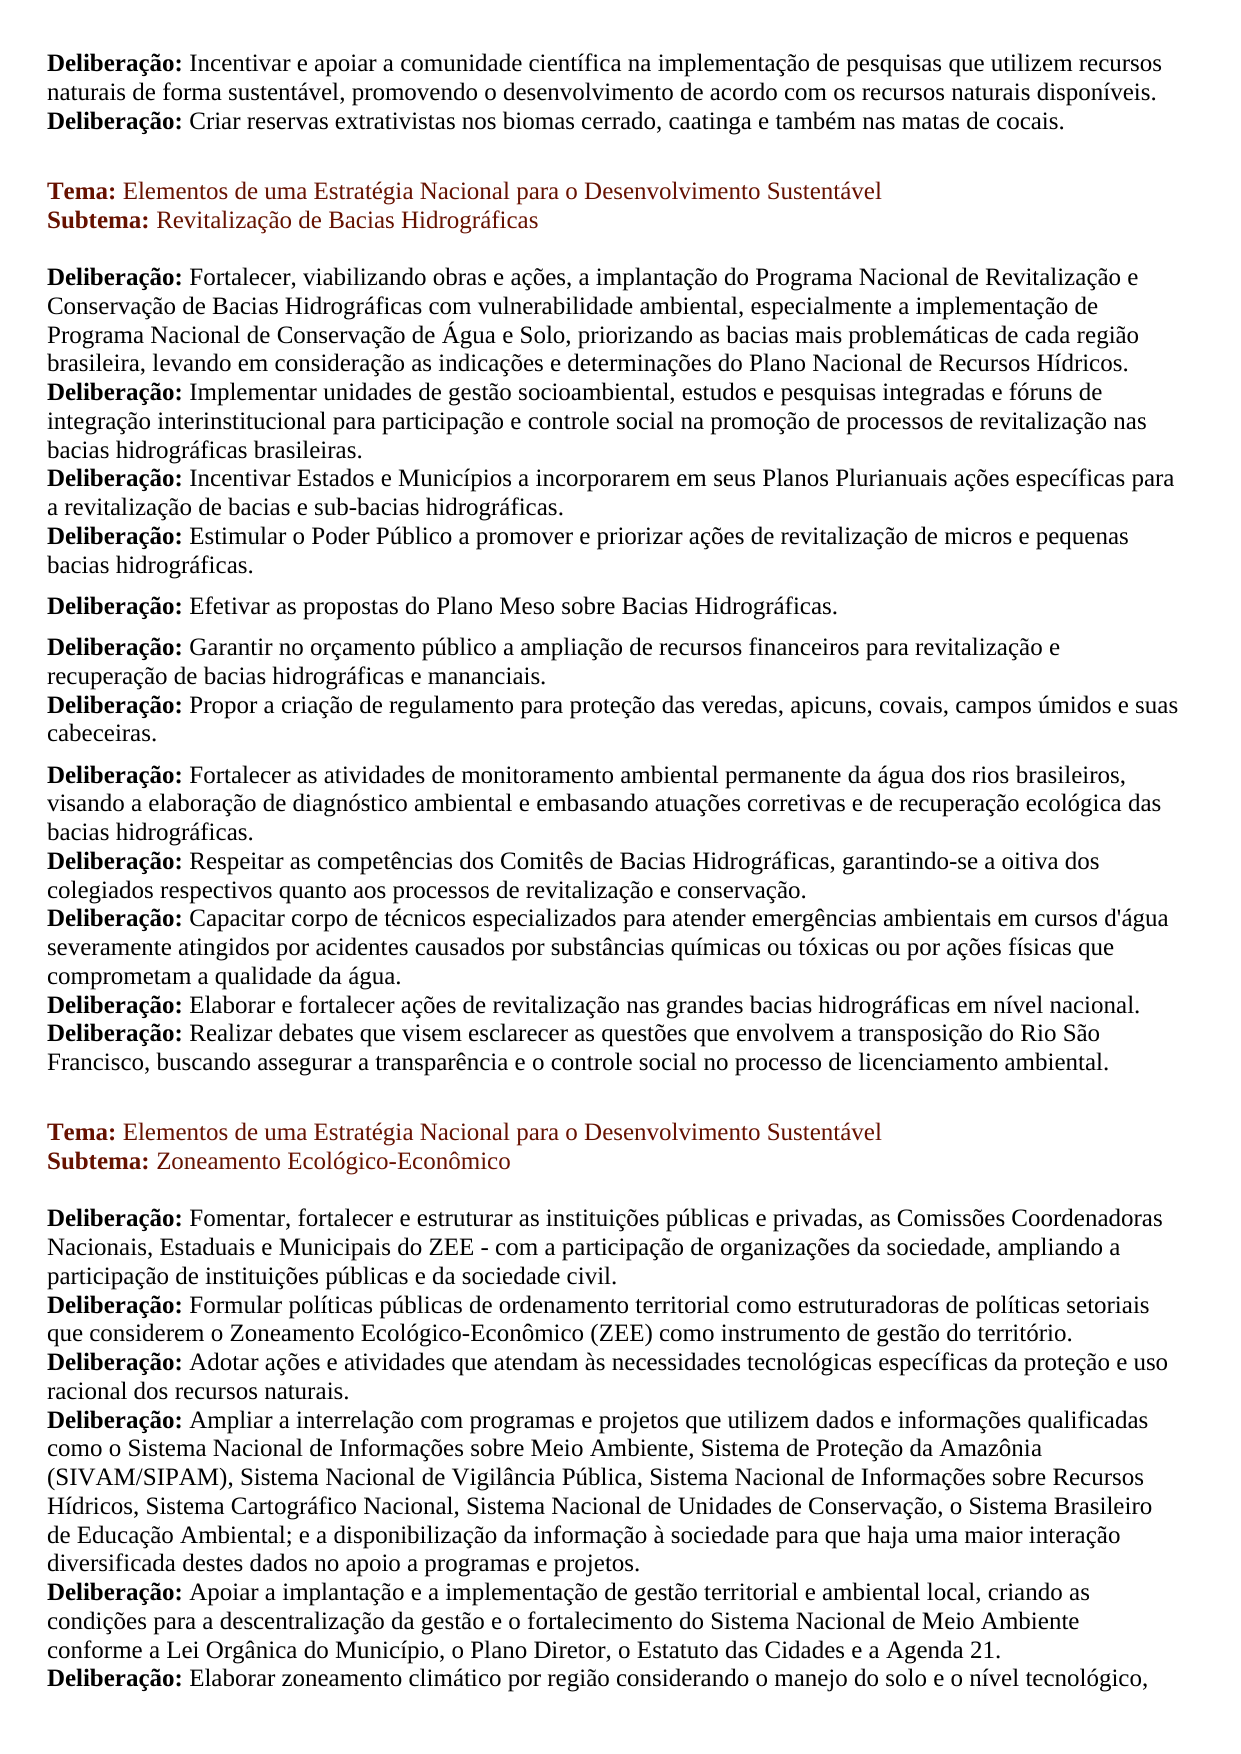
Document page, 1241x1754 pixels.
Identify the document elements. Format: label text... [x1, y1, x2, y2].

text Deliberação: Incentivar e apoiar a comunidade científica na implementação de pesquisas que utilizem recursos naturais de forma sustentável, promovendo o desenvolvimento de acordo com os recursos naturais disponíveis. Deliberação: Criar reservas extrativistas nos biomas cerrado, caatinga e também nas matas de cocais. [47, 48, 1181, 163]
text Tema: Elementos de uma Estratégia Nacional para o Desenvolvimento Sustentável Subtema: Zoneamento Ecológico-Econômico Deliberação: Fomentar, fortalecer e estruturar as instituições públicas e privadas, as Comissões Coordenadoras Nacionais, Estaduais e Municipais do ZEE - com a participação de organizações da sociedade, ampliando a participação de instituições públicas e da sociedade civil. Deliberação: Formular políticas públicas de ordenamento territorial como estruturadoras de políticas setoriais que considerem o Zoneamento Ecológico-Econômico (ZEE) como instrumento de gestão do território. Deliberação: Adotar ações e atividades que atendam às necessidades tecnológicas específicas da proteção e uso racional dos recursos naturais. Deliberação: Ampliar a interrelação com programas e projetos que utilizem dados e informações qualificadas como o Sistema Nacional de Informações sobre Meio Ambiente, Sistema de Proteção da Amazônia (SIVAM/SIPAM), Sistema Nacional de Vigilância Pública, Sistema Nacional de Informações sobre Recursos Hídricos, Sistema Cartográfico Nacional, Sistema Nacional de Unidades de Conservação, o Sistema Brasileiro de Educação Ambiental; e a disponibilização da informação à sociedade para que haja uma maior interação diversificada destes dados no apoio a programas e projetos. Deliberação: Apoiar a implantação e a implementação de gestão territorial e ambiental local, criando as condições para a descentralização da gestão e o fortalecimento do Sistema Nacional de Meio Ambiente conforme a Lei Orgânica do Município, o Plano Diretor, o Estatuto das Cidades e a Agenda 21. Deliberação: Elaborar zoneamento climático por região considerando o manejo do solo e o nível tecnológico, [47, 1117, 1181, 1692]
text Deliberação: Garantir no orçamento público a ampliação de recursos financeiros para revitalização e recuperação de bacias hidrográficas e mananciais. Deliberação: Propor a criação de regulamento para proteção das veredas, apicuns, covais, campos úmidos e suas cabeceiras. [47, 632, 1181, 747]
text Deliberação: Efetivar as propostas do Plano Meso sobre Bacias Hidrográficas. [47, 591, 1181, 620]
text Deliberação: Fortalecer as atividades de monitoramento ambiental permanente da água dos rios brasileiros, visando a elaboração de diagnóstico ambiental e embasando atuações corretivas e de recuperação ecológica das bacias hidrográficas. Deliberação: Respeitar as competências dos Comitês de Bacias Hidrográficas, garantindo-se a oitiva dos colegiados respectivos quanto aos processos de revitalização e conservação. Deliberação: Capacitar corpo de técnicos especializados para atender emergências ambientais em cursos d'água severamente atingidos por acidentes causados por substâncias químicas ou tóxicas ou por ações físicas que comprometam a qualidade da água. Deliberação: Elaborar e fortalecer ações de revitalização nas grandes bacias hidrográficas em nível nacional. Deliberação: Realizar debates que visem esclarecer as questões que envolvem a transposição do Rio São Francisco, buscando assegurar a transparência e o controle social no processo de licenciamento ambiental. [47, 760, 1181, 1105]
text Tema: Elementos de uma Estratégia Nacional para o Desenvolvimento Sustentável Subtema: Revitalização de Bacias Hidrográficas Deliberação: Fortalecer, viabilizando obras e ações, a implantação do Programa Nacional de Revitalização e Conservação de Bacias Hidrográficas com vulnerabilidade ambiental, especialmente a implementação de Programa Nacional de Conservação de Água e Solo, priorizando as bacias mais problemáticas de cada região brasileira, levando em consideração as indicações e determinações do Plano Nacional de Recursos Hídricos. Deliberação: Implementar unidades de gestão socioambiental, estudos e pesquisas integradas e fóruns de integração interinstitucional para participação e controle social na promoção de processos de revitalização nas bacias hidrográficas brasileiras. Deliberação: Incentivar Estados e Municípios a incorporarem em seus Planos Plurianuais ações específicas para a revitalização de bacias e sub-bacias hidrográficas. Deliberação: Estimular o Poder Público a promover e priorizar ações de revitalização de micros e pequenas bacias hidrográficas. [47, 176, 1181, 578]
